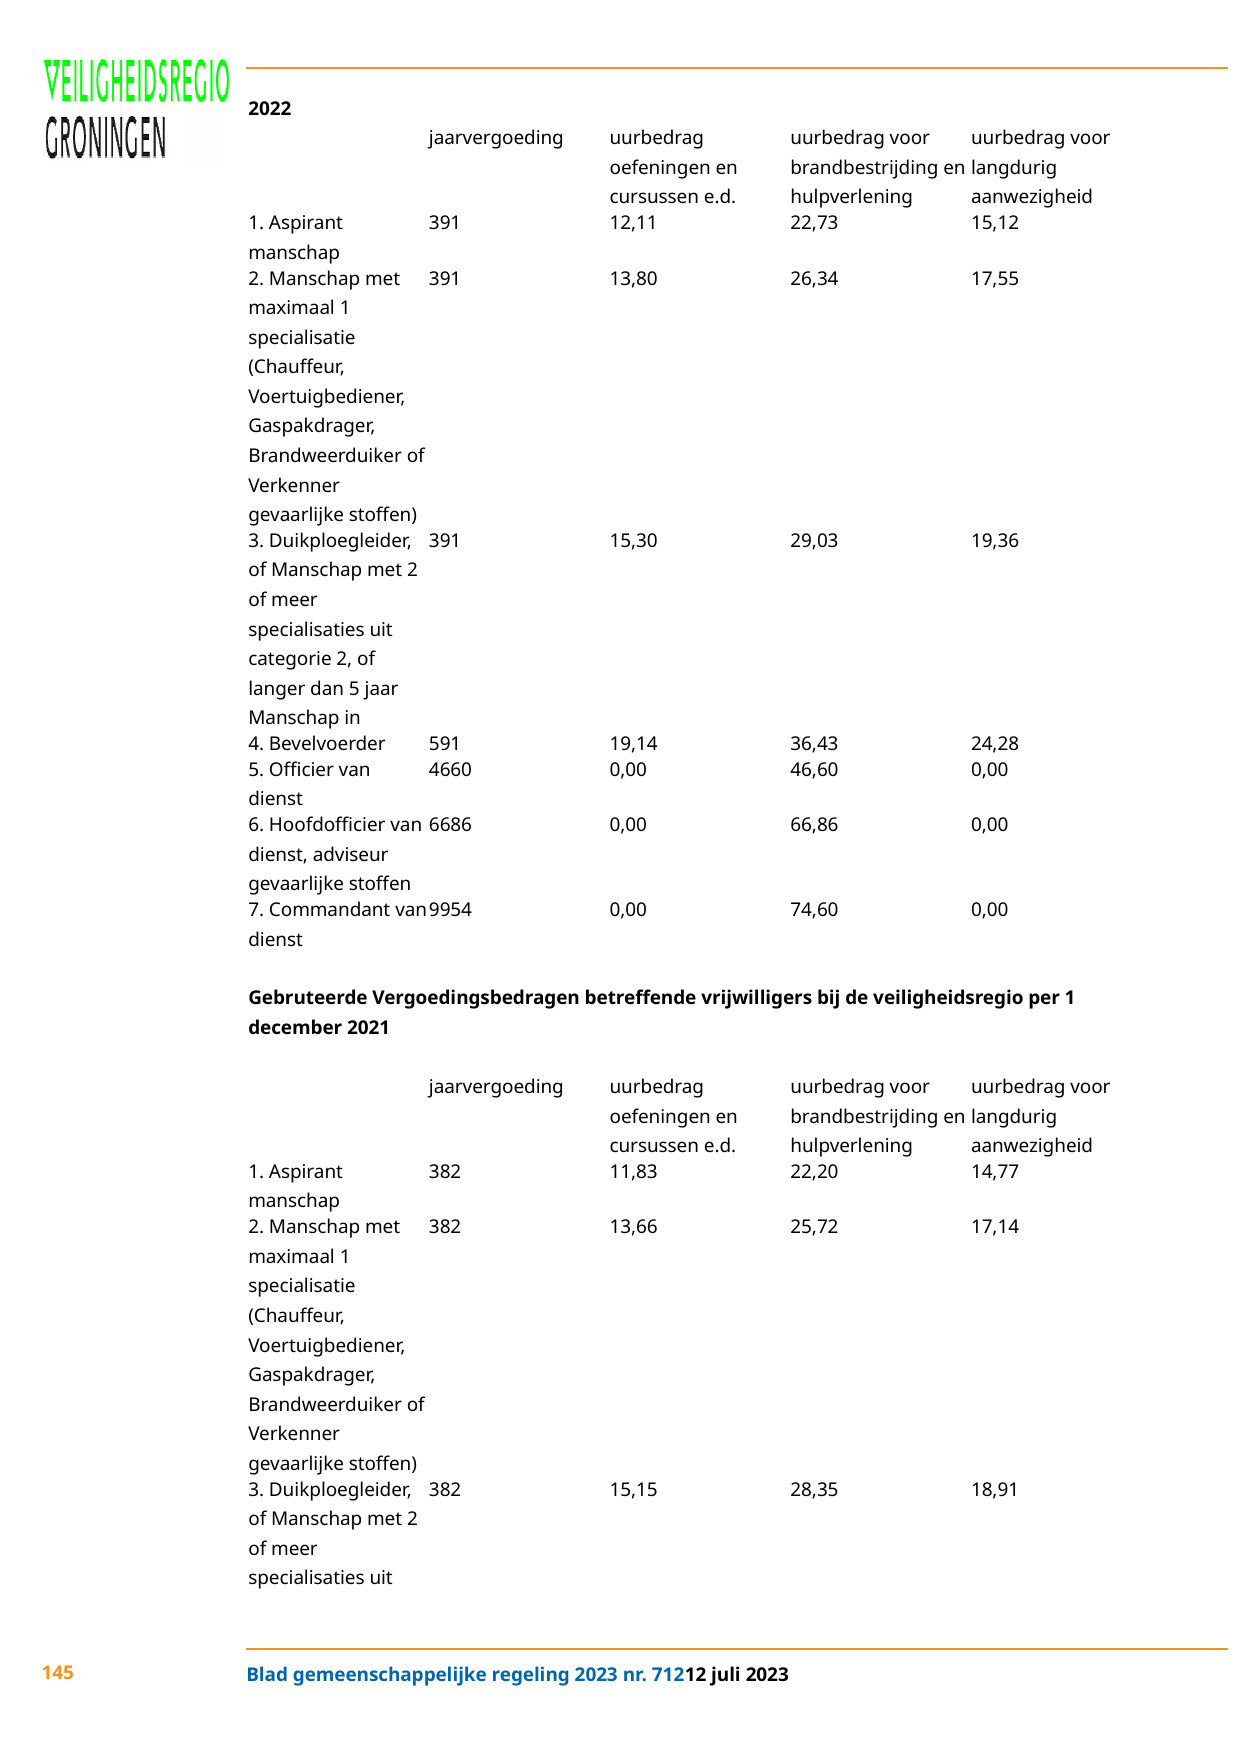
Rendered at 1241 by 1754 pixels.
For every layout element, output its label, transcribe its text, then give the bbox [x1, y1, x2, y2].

table_header jaarvergoeding [429, 1073, 609, 1158]
table_cell 17,55 [971, 265, 1152, 527]
table_cell 24,28 [971, 730, 1152, 756]
table_cell 25,72 [790, 1214, 971, 1476]
table_cell 15,15 [609, 1476, 790, 1590]
table_cell 382 [429, 1214, 609, 1476]
table_cell 3. Duikploegleider, of Manschap met 2 of meer specialisaties uit categorie 2, of langer dan 5 jaar Manschap in [248, 527, 429, 730]
table_cell 22,20 [790, 1158, 971, 1213]
table_cell 6686 [429, 811, 609, 896]
table_header [248, 125, 429, 209]
table_header uurbedrag voor langdurig aanwezigheid [971, 125, 1152, 209]
table_cell 382 [429, 1158, 609, 1213]
table_cell 12,11 [609, 209, 790, 265]
table_cell 7. Commandant van dienst [248, 896, 429, 952]
table_header uurbedrag oefeningen en cursussen e.d. [609, 1073, 790, 1158]
table_cell 2. Manschap met maximaal 1 specialisatie (Chauffeur, Voertuigbediener, Gaspakdrager, Brandweerduiker of Verkenner gevaarlijke stoffen) [248, 265, 429, 527]
table_cell 46,60 [790, 756, 971, 811]
table_cell 29,03 [790, 527, 971, 730]
table_cell 1. Aspirant manschap [248, 1158, 429, 1213]
picture [41, 47, 231, 172]
table_cell 5. Officier van dienst [248, 756, 429, 811]
table_cell 13,66 [609, 1214, 790, 1476]
table_cell 11,83 [609, 1158, 790, 1213]
table_cell 4660 [429, 756, 609, 811]
table_cell 14,77 [971, 1158, 1152, 1213]
table_cell 0,00 [609, 756, 790, 811]
table_cell 3. Duikploegleider, of Manschap met 2 of meer specialisaties uit [248, 1476, 429, 1590]
table_cell 19,36 [971, 527, 1152, 730]
table_cell 391 [429, 265, 609, 527]
table_cell 18,91 [971, 1476, 1152, 1590]
table_header uurbedrag voor langdurig aanwezigheid [971, 1073, 1152, 1158]
table_cell 0,00 [971, 896, 1152, 952]
text 2022 [248, 95, 1152, 121]
table_cell 6. Hoofdofficier van dienst, adviseur gevaarlijke stoffen [248, 811, 429, 896]
table_cell 382 [429, 1476, 609, 1590]
table_cell 15,30 [609, 527, 790, 730]
table_cell 9954 [429, 896, 609, 952]
table_cell 22,73 [790, 209, 971, 265]
table_cell 0,00 [971, 811, 1152, 896]
table_header [248, 1073, 429, 1158]
table_header uurbedrag voor brandbestrijding en hulpverlening [790, 1073, 971, 1158]
table_cell 28,35 [790, 1476, 971, 1590]
table_cell 591 [429, 730, 609, 756]
table_cell 13,80 [609, 265, 790, 527]
table_cell 391 [429, 209, 609, 265]
table_cell 66,86 [790, 811, 971, 896]
table_cell 2. Manschap met maximaal 1 specialisatie (Chauffeur, Voertuigbediener, Gaspakdrager, Brandweerduiker of Verkenner gevaarlijke stoffen) [248, 1214, 429, 1476]
table_cell 19,14 [609, 730, 790, 756]
text Gebruteerde Vergoedingsbedragen betreffende vrijwilligers bij de veiligheidsregio per 1 december 2021 [248, 984, 1152, 1040]
table_cell 15,12 [971, 209, 1152, 265]
table_cell 36,43 [790, 730, 971, 756]
table_cell 0,00 [609, 896, 790, 952]
table_cell 1. Aspirant manschap [248, 209, 429, 265]
table_cell 391 [429, 527, 609, 730]
table_cell 0,00 [609, 811, 790, 896]
table_header uurbedrag oefeningen en cursussen e.d. [609, 125, 790, 209]
table_header uurbedrag voor brandbestrijding en hulpverlening [790, 125, 971, 209]
table_cell 17,14 [971, 1214, 1152, 1476]
table_cell 4. Bevelvoerder [248, 730, 429, 756]
table_header jaarvergoeding [429, 125, 609, 209]
table_cell 74,60 [790, 896, 971, 952]
table_cell 0,00 [971, 756, 1152, 811]
table_cell 26,34 [790, 265, 971, 527]
